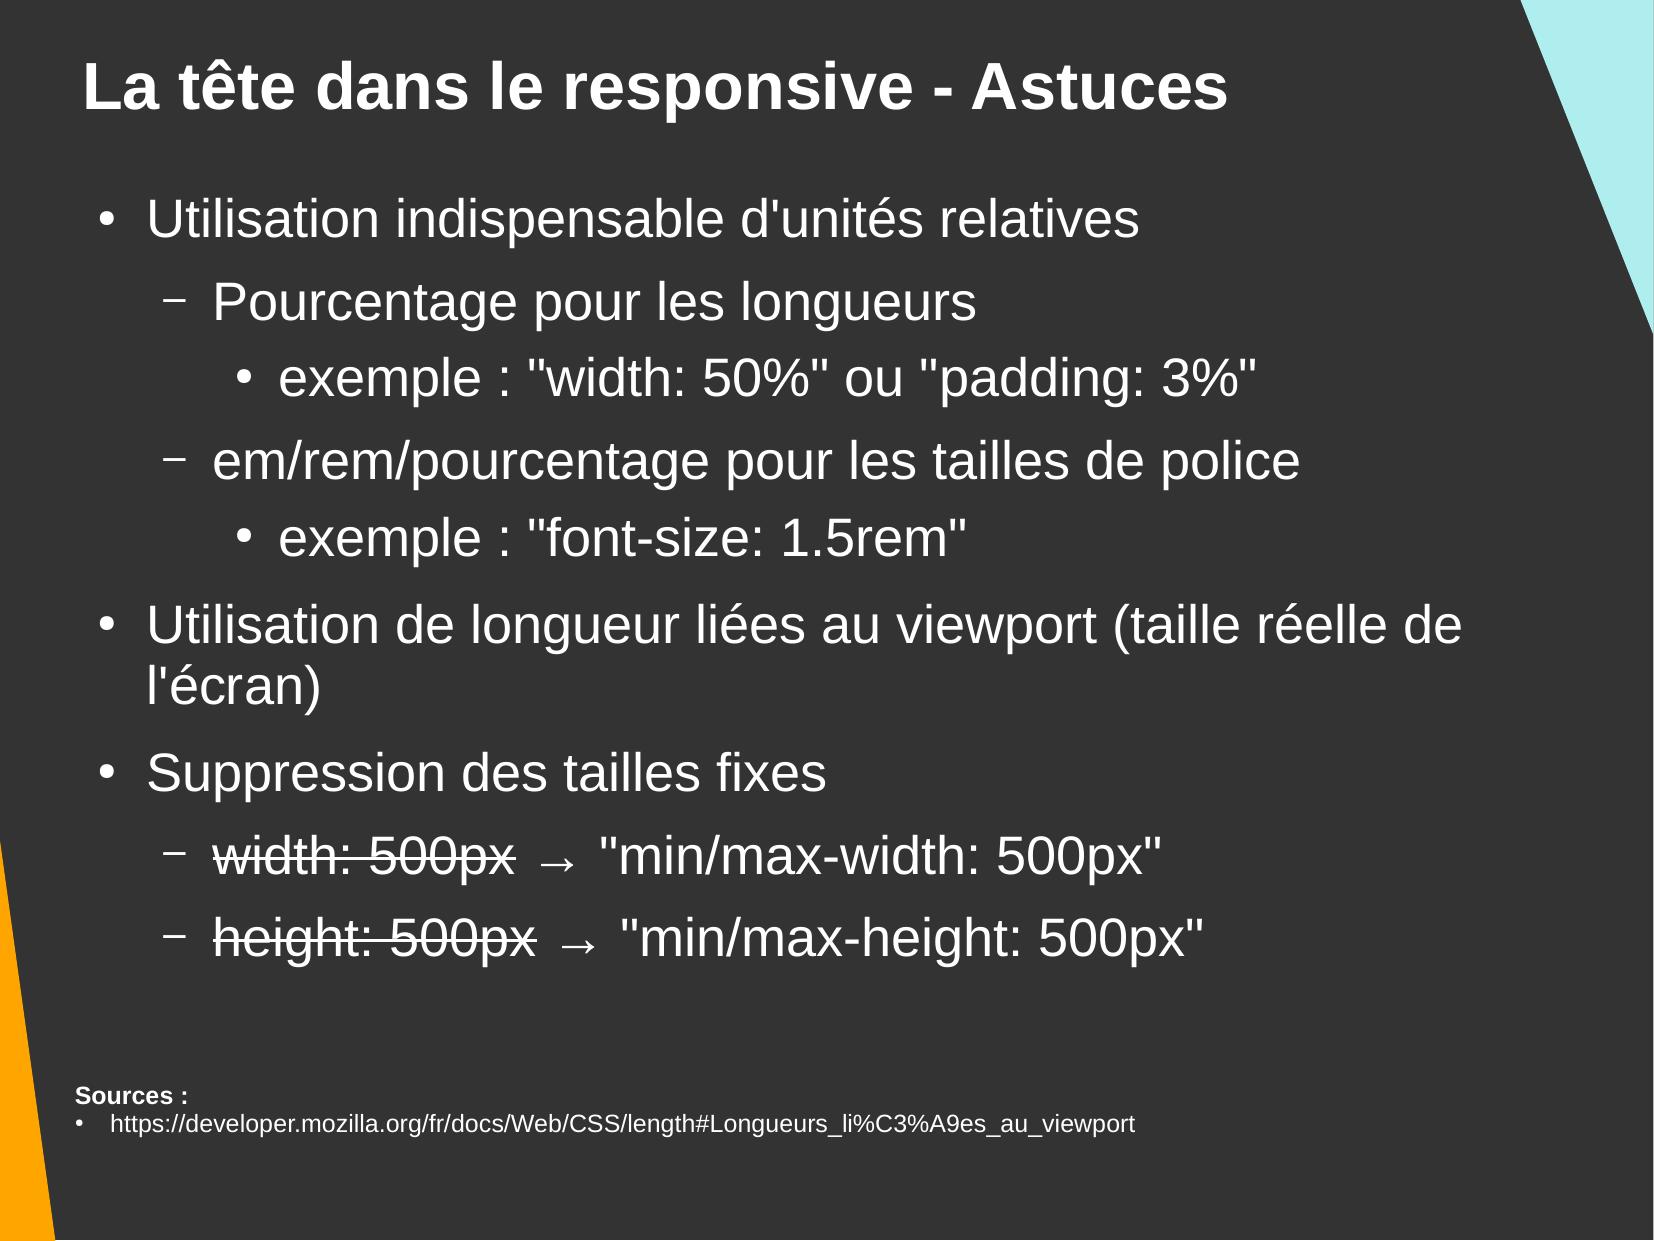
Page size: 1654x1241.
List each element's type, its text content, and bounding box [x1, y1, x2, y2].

title La tête dans le responsive - Astuces [82, 49, 1569, 125]
text_box Sources : https://developer.mozilla.org/fr/docs/Web/CSS/length#Longueurs_li%C3%A9es_au_viewport [60, 1074, 1546, 1216]
text_box [0, 840, 56, 1241]
list Utilisation indispensable d'unités relatives Pourcentage pour les longueurs exemple : "width: 50%" ou "padding: 3%" em/rem/pourcentage pour les tailles de police exemple : "font-size: 1.5rem" Utilisation de longueur liées au viewport (taille réelle de l'écran) Suppression des tailles fixes width: 500px → "min/max-width: 500px" height: 500px → "min/max-height: 500px" [80, 188, 1605, 969]
text_box [1520, 0, 1654, 337]
